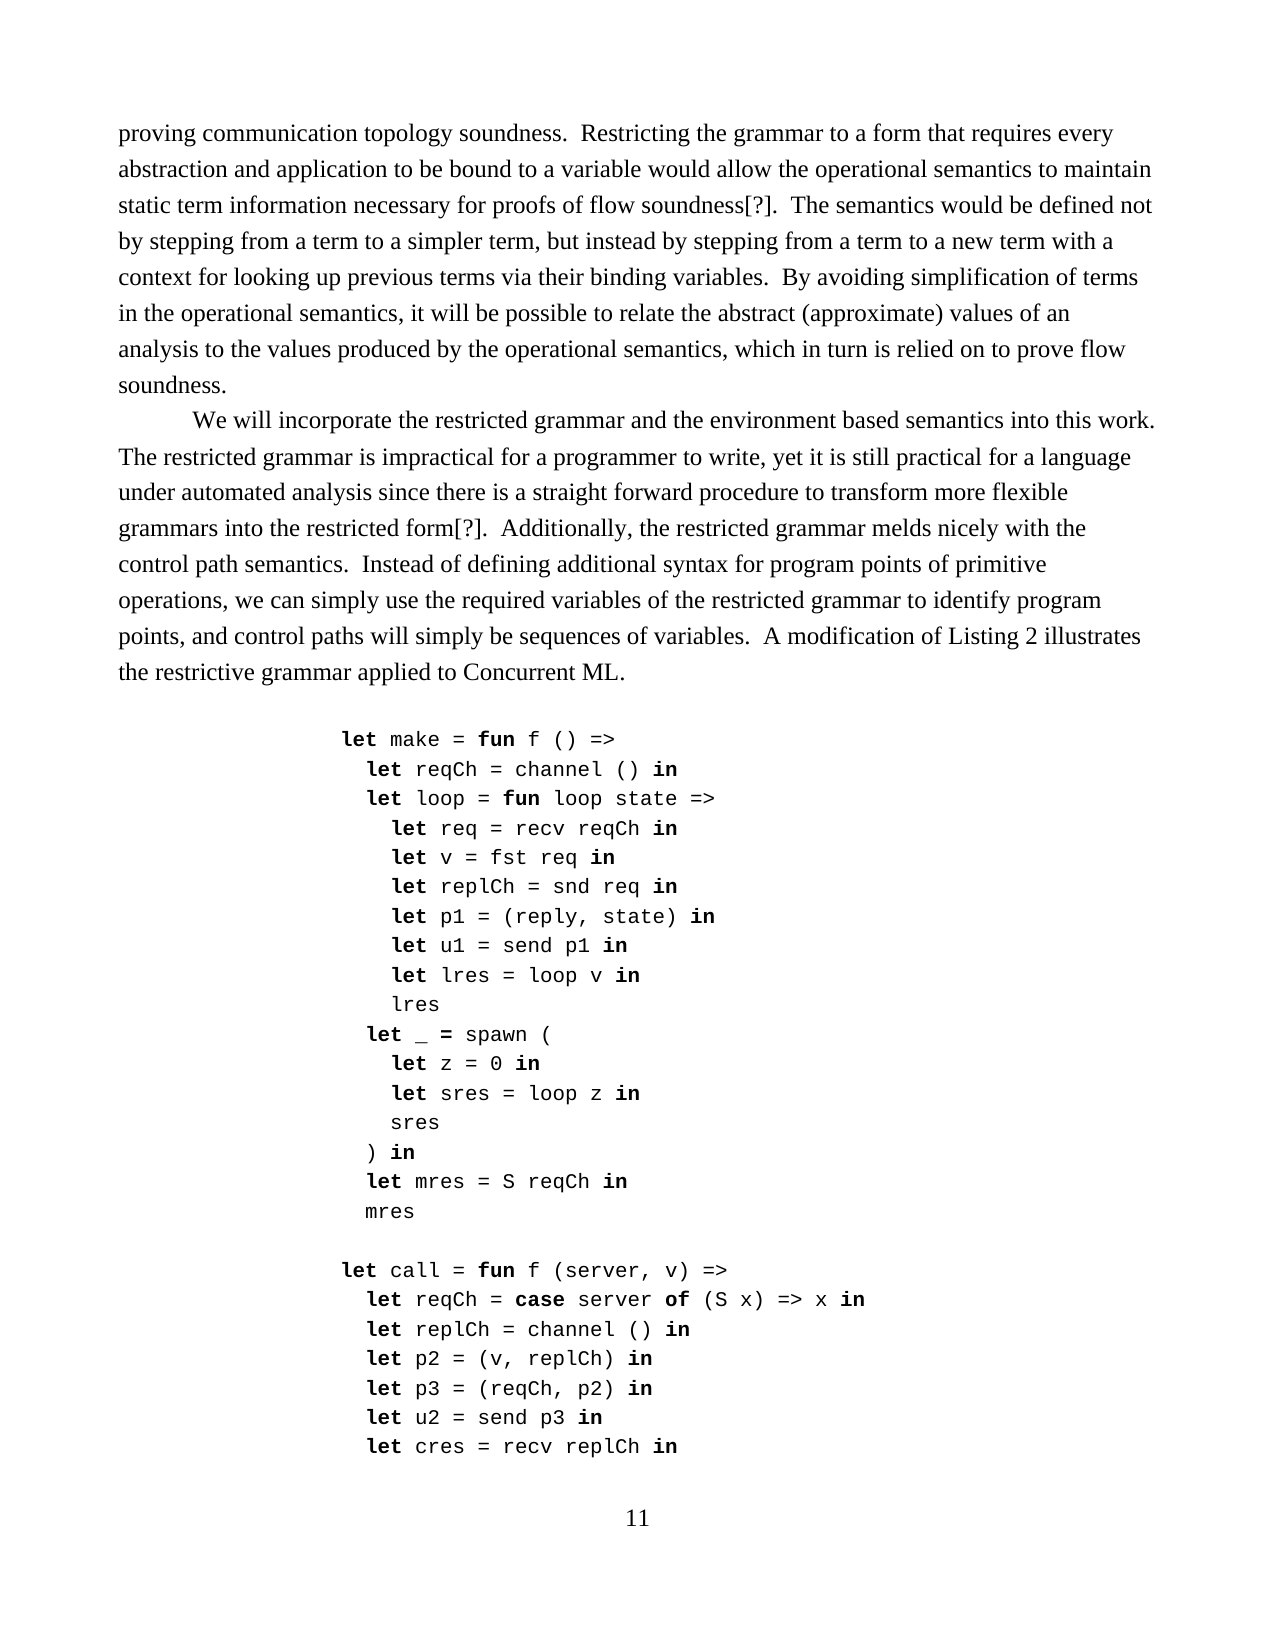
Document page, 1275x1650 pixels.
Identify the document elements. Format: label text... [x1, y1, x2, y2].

text let make = fun f () => [340, 729, 1157, 753]
text let p3 = (reqCh, p2) in [340, 1378, 1157, 1401]
text let loop = fun loop state => [340, 788, 1157, 812]
text proving communication topology soundness. Restricting the grammar to a form that requires every abstraction and application to be bound to a variable would allow the operational semantics to maintain static term information necessary for proofs of flow soundness[?]. The semantics would be defined not by stepping from a term to a simpler term, but instead by stepping from a term to a new term with a context for looking up previous terms via their binding variables. By avoiding simplification of terms in the operational semantics, it will be possible to relate the abstract (approximate) values of an analysis to the values produced by the operational semantics, which in turn is relied on to prove flow soundness. [118, 118, 1157, 398]
text lres [340, 994, 1157, 1018]
text let req = recv reqCh in [340, 817, 1157, 841]
text sres [340, 1112, 1157, 1136]
text let z = 0 in [340, 1053, 1157, 1077]
text let call = fun f (server, v) => [340, 1260, 1157, 1283]
text mres [340, 1201, 1157, 1224]
text let reqCh = case server of (S x) => x in [340, 1289, 1157, 1313]
text let v = fst req in [340, 847, 1157, 871]
text let u1 = send p1 in [340, 935, 1157, 959]
text let sres = loop z in [340, 1083, 1157, 1106]
text let replCh = channel () in [340, 1319, 1157, 1342]
text let p2 = (v, replCh) in [340, 1348, 1157, 1372]
text let u2 = send p3 in [340, 1407, 1157, 1431]
text let mres = S reqCh in [340, 1171, 1157, 1195]
text ) in [340, 1142, 1157, 1165]
text let p1 = (reply, state) in [340, 906, 1157, 929]
text let lres = loop v in [340, 965, 1157, 988]
text let reqCh = channel () in [340, 758, 1157, 782]
text We will incorporate the restricted grammar and the environment based semantics into this work. The restricted grammar is impractical for a programmer to write, yet it is still practical for a language under automated analysis since there is a straight forward procedure to transform more flexible grammars into the restricted form[?]. Additionally, the restricted grammar melds nicely with the control path semantics. Instead of defining additional syntax for program points of primitive operations, we can simply use the required variables of the restricted grammar to identify program points, and control paths will simply be sequences of variables. A modification of Listing 2 illustrates the restrictive grammar applied to Concurrent ML. [118, 406, 1157, 686]
text let replCh = snd req in [340, 876, 1157, 900]
text let cres = recv replCh in [340, 1437, 1157, 1460]
text let _ = spawn ( [340, 1024, 1157, 1047]
